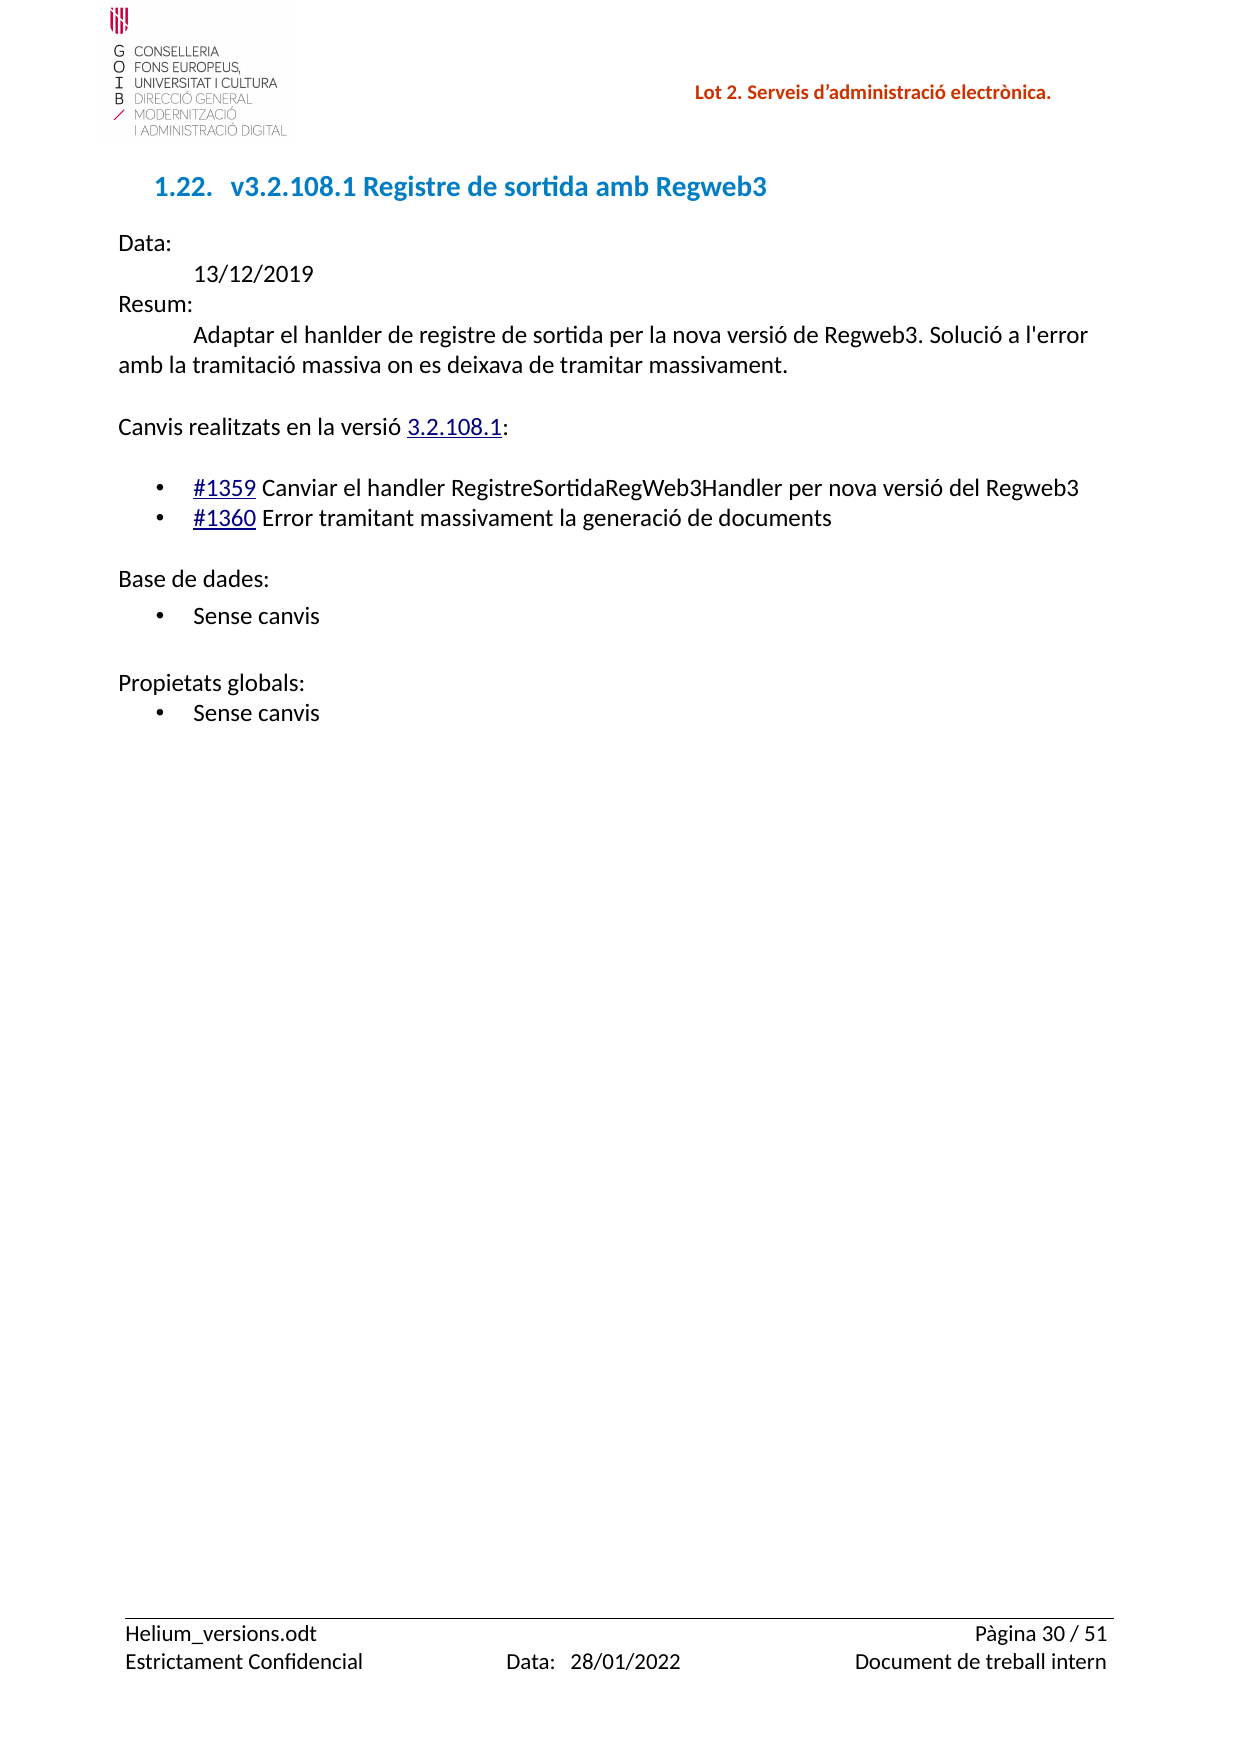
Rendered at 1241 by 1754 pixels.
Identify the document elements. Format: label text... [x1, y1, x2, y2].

text Adaptar el hanlder de registre de sortida per la nova versió de Regweb3. Solució a l'error amb la tramitació massiva on es deixava de tramitar massivament. [118, 319, 1122, 380]
list #1360 Error tramitant massivament la generació de documents [156, 502, 1122, 533]
list #1359 Canviar el handler RegistreSortidaRegWeb3Handler per nova versió del Regweb3 [156, 472, 1122, 502]
text Canvis realitzats en la versió 3.2.108.1: [118, 411, 1122, 441]
text Resum: [118, 289, 1122, 319]
picture [100, 0, 297, 144]
list Sense canvis [156, 600, 1122, 630]
text Base de dades: [118, 563, 1122, 594]
text Propietats globals: [118, 667, 1122, 697]
list Sense canvis [156, 697, 1122, 728]
text 13/12/2019 [118, 258, 1122, 289]
text Data: [118, 228, 1122, 258]
subtitle v3.2.108.1 Registre de sortida amb Regweb3 [153, 168, 1122, 204]
